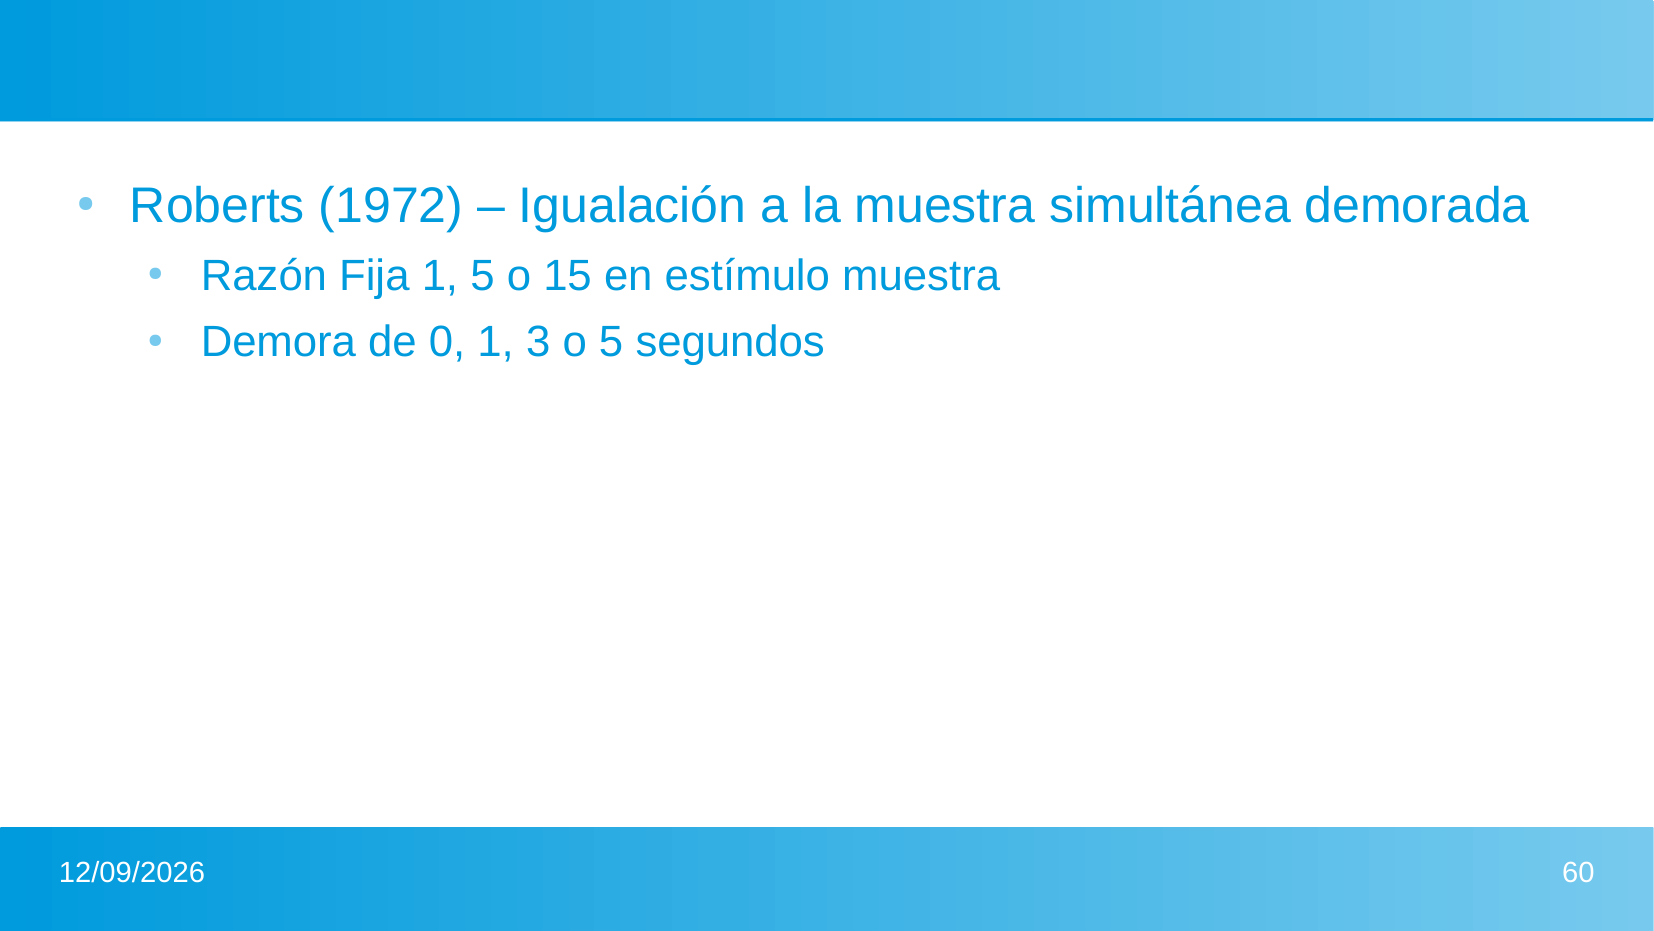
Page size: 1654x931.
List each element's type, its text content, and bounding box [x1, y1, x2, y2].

list Roberts (1972) – Igualación a la muestra simultánea demorada Razón Fija 1, 5 o 15 en estímulo muestra Demora de 0, 1, 3 o 5 segundos [59, 177, 1595, 768]
